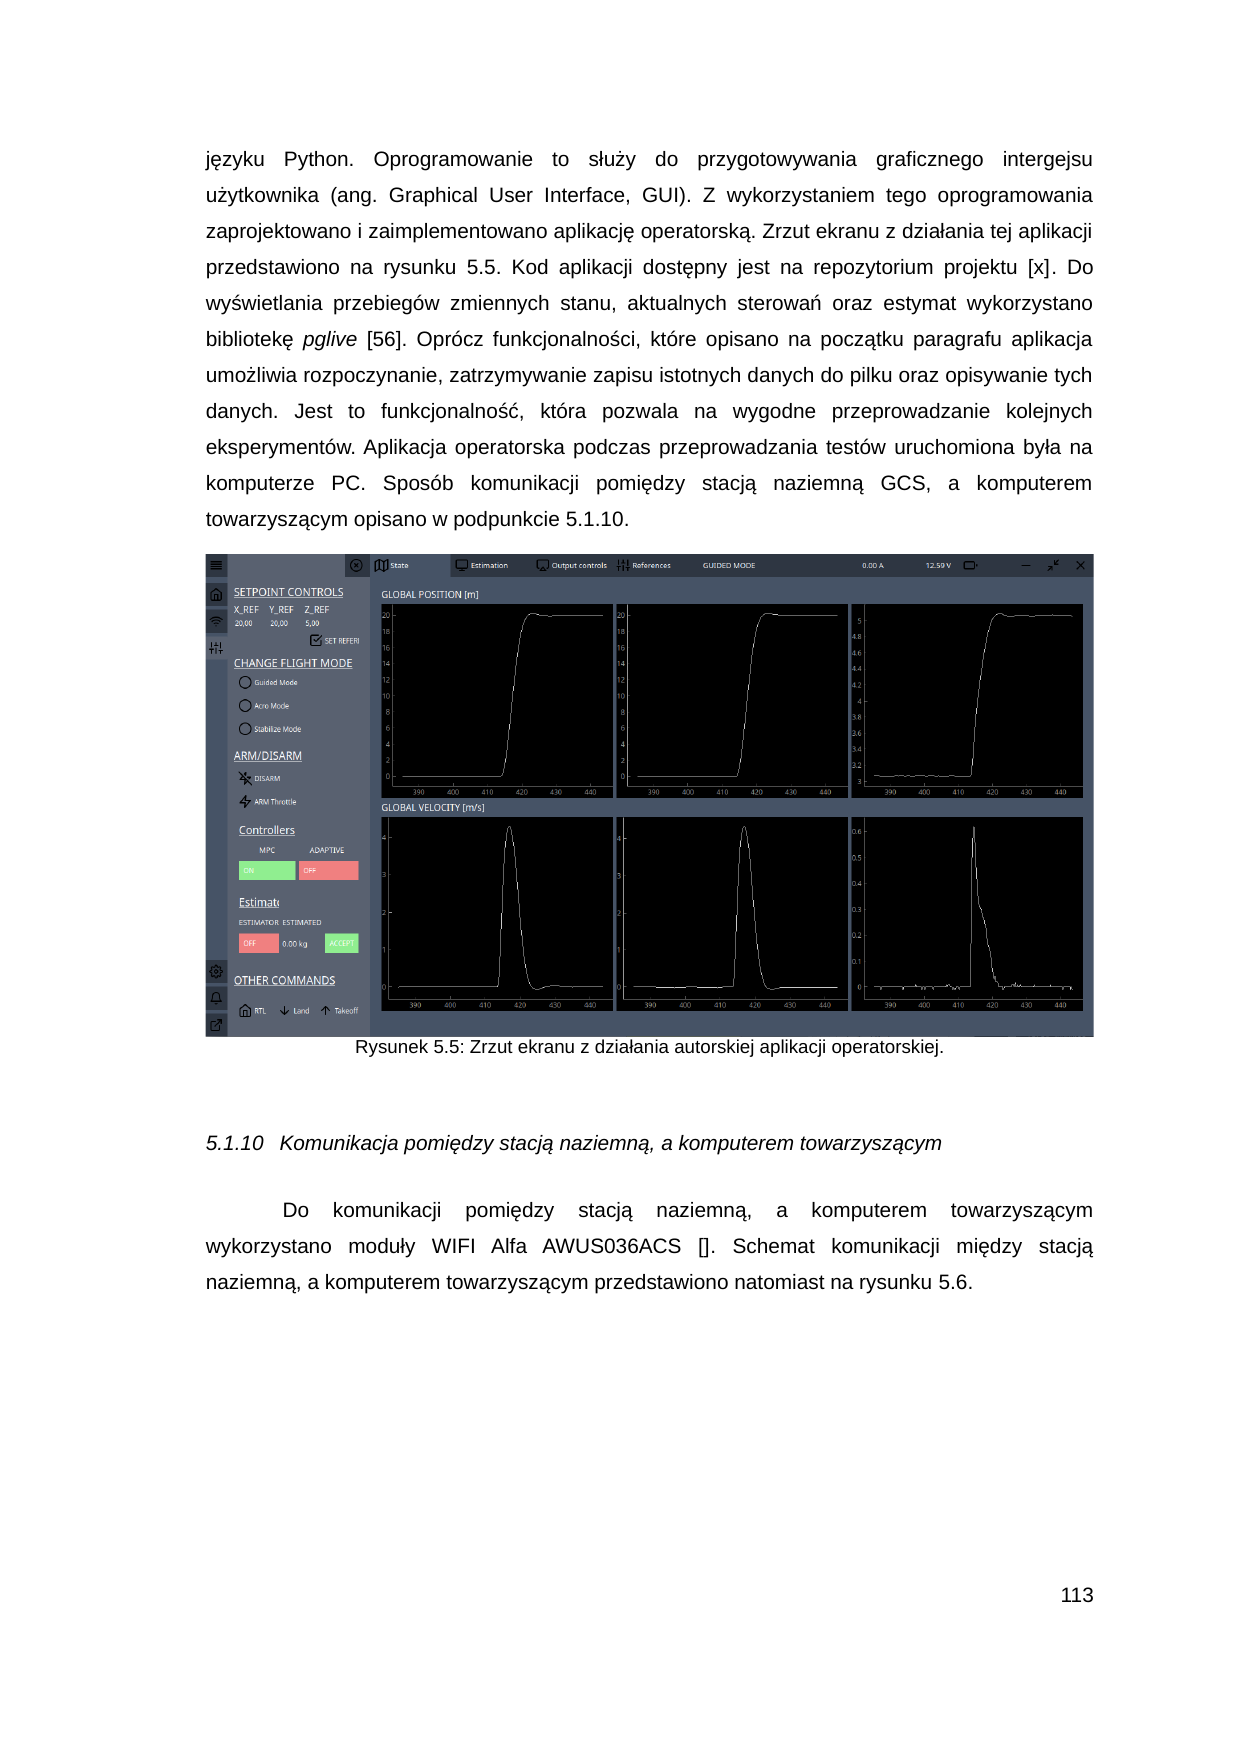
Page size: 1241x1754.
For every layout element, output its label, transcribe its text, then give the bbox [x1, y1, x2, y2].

picture [205, 554, 1094, 1037]
text Rysunek 5.5: Zrzut ekranu z działania autorskiej aplikacji operatorskiej. [206, 1037, 1093, 1058]
subtitle Komunikacja pomiędzy stacją naziemną, a komputerem towarzyszącym [206, 1131, 1093, 1155]
text Do komunikacji pomiędzy stacją naziemną, a komputerem towarzyszącym wykorzystano moduły WIFI Alfa AWUS036ACS []. Schemat komunikacji między stacją naziemną, a komputerem towarzyszącym przedstawiono natomiast na rysunku 5.6. [206, 1198, 1093, 1294]
text języku Python. Oprogramowanie to służy do przygotowywania graficznego intergejsu użytkownika (ang. Graphical User Interface, GUI). Z wykorzystaniem tego oprogramowania zaprojektowano i zaimplementowano aplikację operatorską. Zrzut ekranu z działania tej aplikacji przedstawiono na rysunku 5.5. Kod aplikacji dostępny jest na repozytorium projektu [x]. Do wyświetlania przebiegów zmiennych stanu, aktualnych sterowań oraz estymat wykorzystano bibliotekę pglive [56]. Oprócz funkcjonalności, które opisano na początku paragrafu aplikacja umożliwia rozpoczynanie, zatrzymywanie zapisu istotnych danych do pilku oraz opisywanie tych danych. Jest to funkcjonalność, która pozwala na wygodne przeprowadzanie kolejnych eksperymentów. Aplikacja operatorska podczas przeprowadzania testów uruchomiona była na komputerze PC. Sposób komunikacji pomiędzy stacją naziemną GCS, a komputerem towarzyszącym opisano w podpunkcie 5.1.10. [206, 147, 1093, 530]
